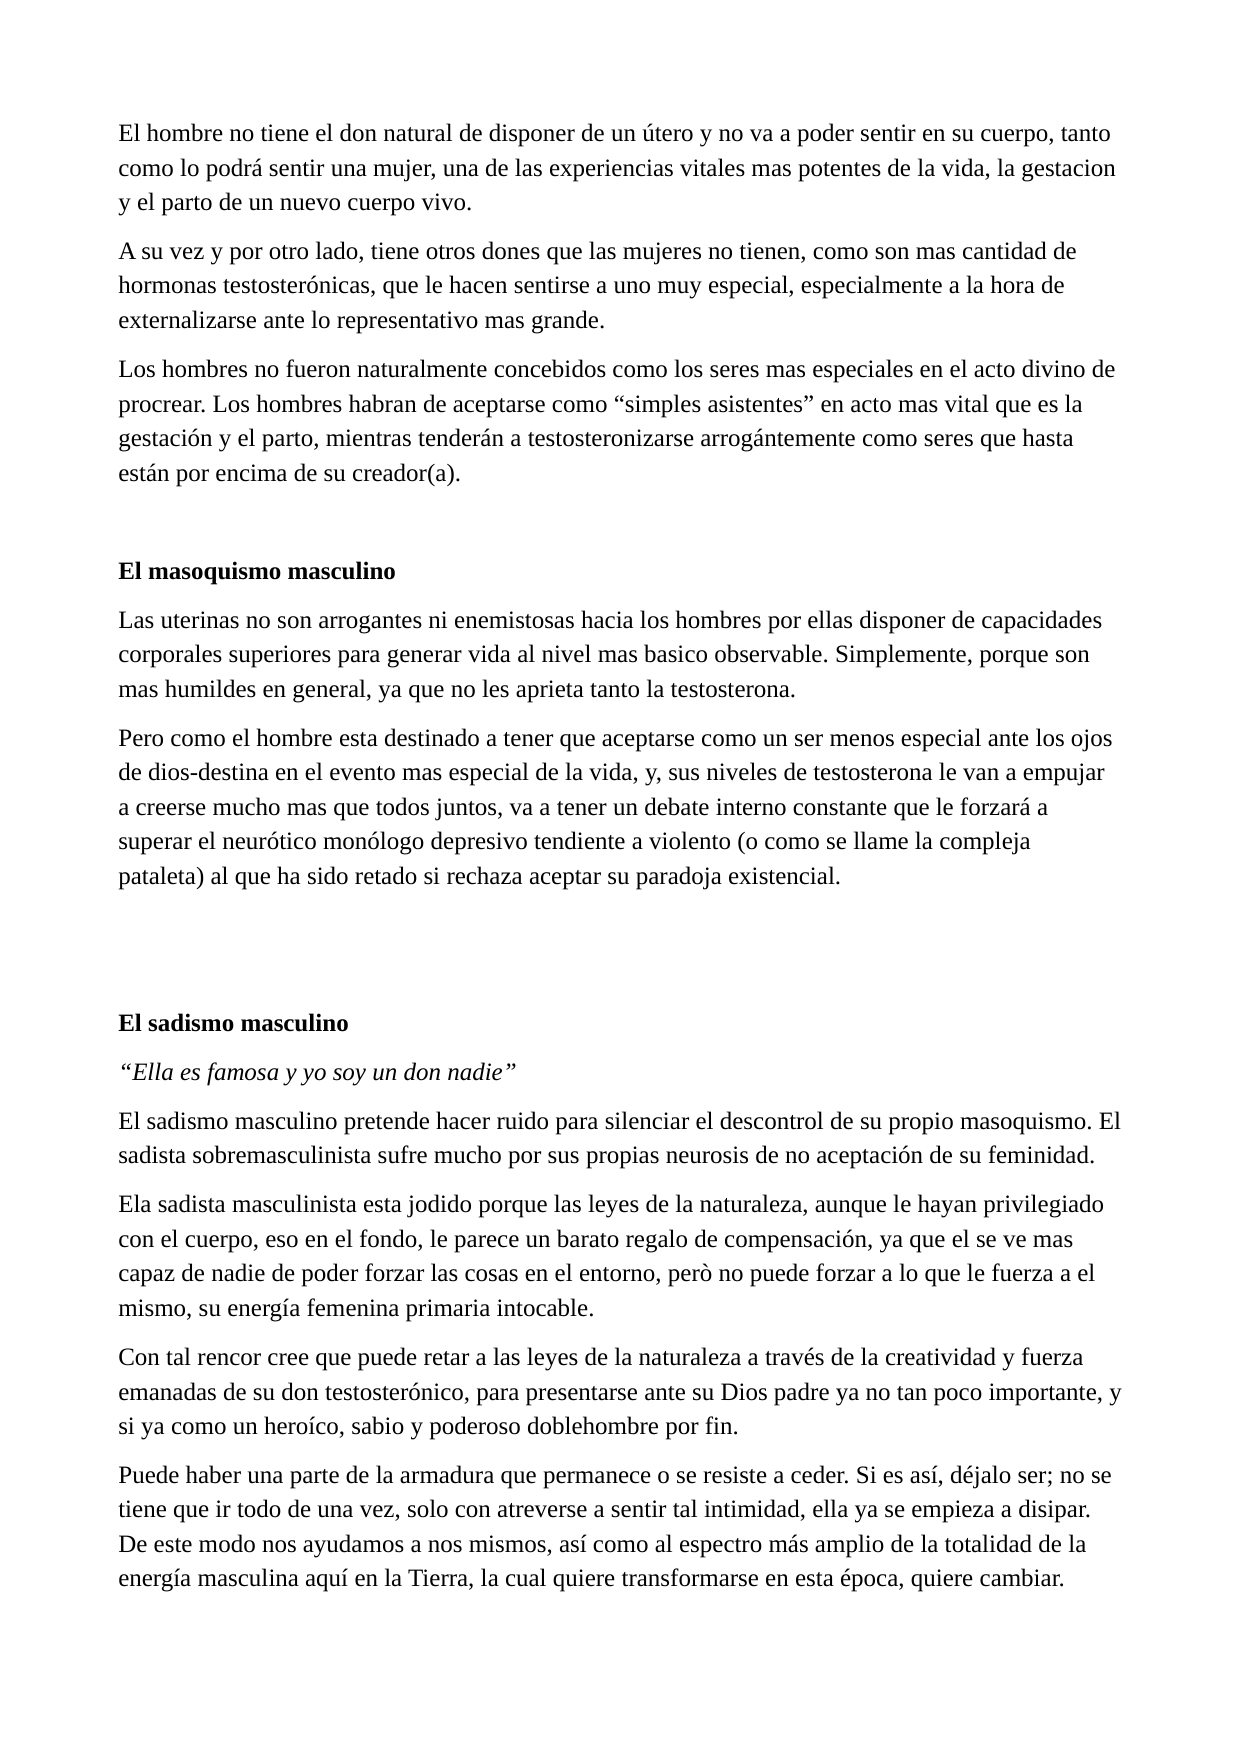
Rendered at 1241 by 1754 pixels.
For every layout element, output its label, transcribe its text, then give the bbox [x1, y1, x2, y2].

text El masoquismo masculino [118, 556, 1122, 584]
text Los hombres no fueron naturalmente concebidos como los seres mas especiales en el acto divino de procrear. Los hombres habran de aceptarse como “simples asistentes” en acto mas vital que es la gestación y el parto, mientras tenderán a testosteronizarse arrogántemente como seres que hasta están por encima de su creador(a). [118, 354, 1122, 486]
text A su vez y por otro lado, tiene otros dones que las mujeres no tienen, como son mas cantidad de hormonas testosterónicas, que le hacen sentirse a uno muy especial, especialmente a la hora de externalizarse ante lo representativo mas grande. [118, 236, 1122, 334]
text “Ella es famosa y yo soy un don nadie” [118, 1057, 1122, 1086]
text Puede haber una parte de la armadura que permanece o se resiste a ceder. Si es así, déjalo ser; no se tiene que ir todo de una vez, solo con atreverse a sentir tal intimidad, ella ya se empieza a disipar. De este modo nos ayudamos a nos mismos, así como al espectro más amplio de la totalidad de la energía masculina aquí en la Tierra, la cual quiere transformarse en esta época, quiere cambiar. [118, 1460, 1122, 1592]
text El sadismo masculino pretende hacer ruido para silenciar el descontrol de su propio masoquismo. El sadista sobremasculinista sufre mucho por sus propias neurosis de no aceptación de su feminidad. [118, 1106, 1122, 1169]
text Ela sadista masculinista esta jodido porque las leyes de la naturaleza, aunque le hayan privilegiado con el cuerpo, eso en el fondo, le parece un barato regalo de compensación, ya que el se ve mas capaz de nadie de poder forzar las cosas en el entorno, però no puede forzar a lo que le fuerza a el mismo, su energía femenina primaria intocable. [118, 1189, 1122, 1322]
text El hombre no tiene el don natural de disponer de un útero y no va a poder sentir en su cuerpo, tanto como lo podrá sentir una mujer, una de las experiencias vitales mas potentes de la vida, la gestacion y el parto de un nuevo cuerpo vivo. [118, 118, 1122, 216]
text Pero como el hombre esta destinado a tener que aceptarse como un ser menos especial ante los ojos de dios-destina en el evento mas especial de la vida, y, sus niveles de testosterona le van a empujar a creerse mucho mas que todos juntos, va a tener un debate interno constante que le forzará a superar el neurótico monólogo depresivo tendiente a violento (o como se llame la compleja pataleta) al que ha sido retado si rechaza aceptar su paradoja existencial. [118, 723, 1122, 889]
text Las uterinas no son arrogantes ni enemistosas hacia los hombres por ellas disponer de capacidades corporales superiores para generar vida al nivel mas basico observable. Simplemente, porque son mas humildes en general, ya que no les aprieta tanto la testosterona. [118, 605, 1122, 702]
text Con tal rencor cree que puede retar a las leyes de la naturaleza a través de la creatividad y fuerza emanadas de su don testosterónico, para presentarse ante su Dios padre ya no tan poco importante, y si ya como un heroíco, sabio y poderoso doblehombre por fin. [118, 1342, 1122, 1440]
text El sadismo masculino [118, 1008, 1122, 1037]
